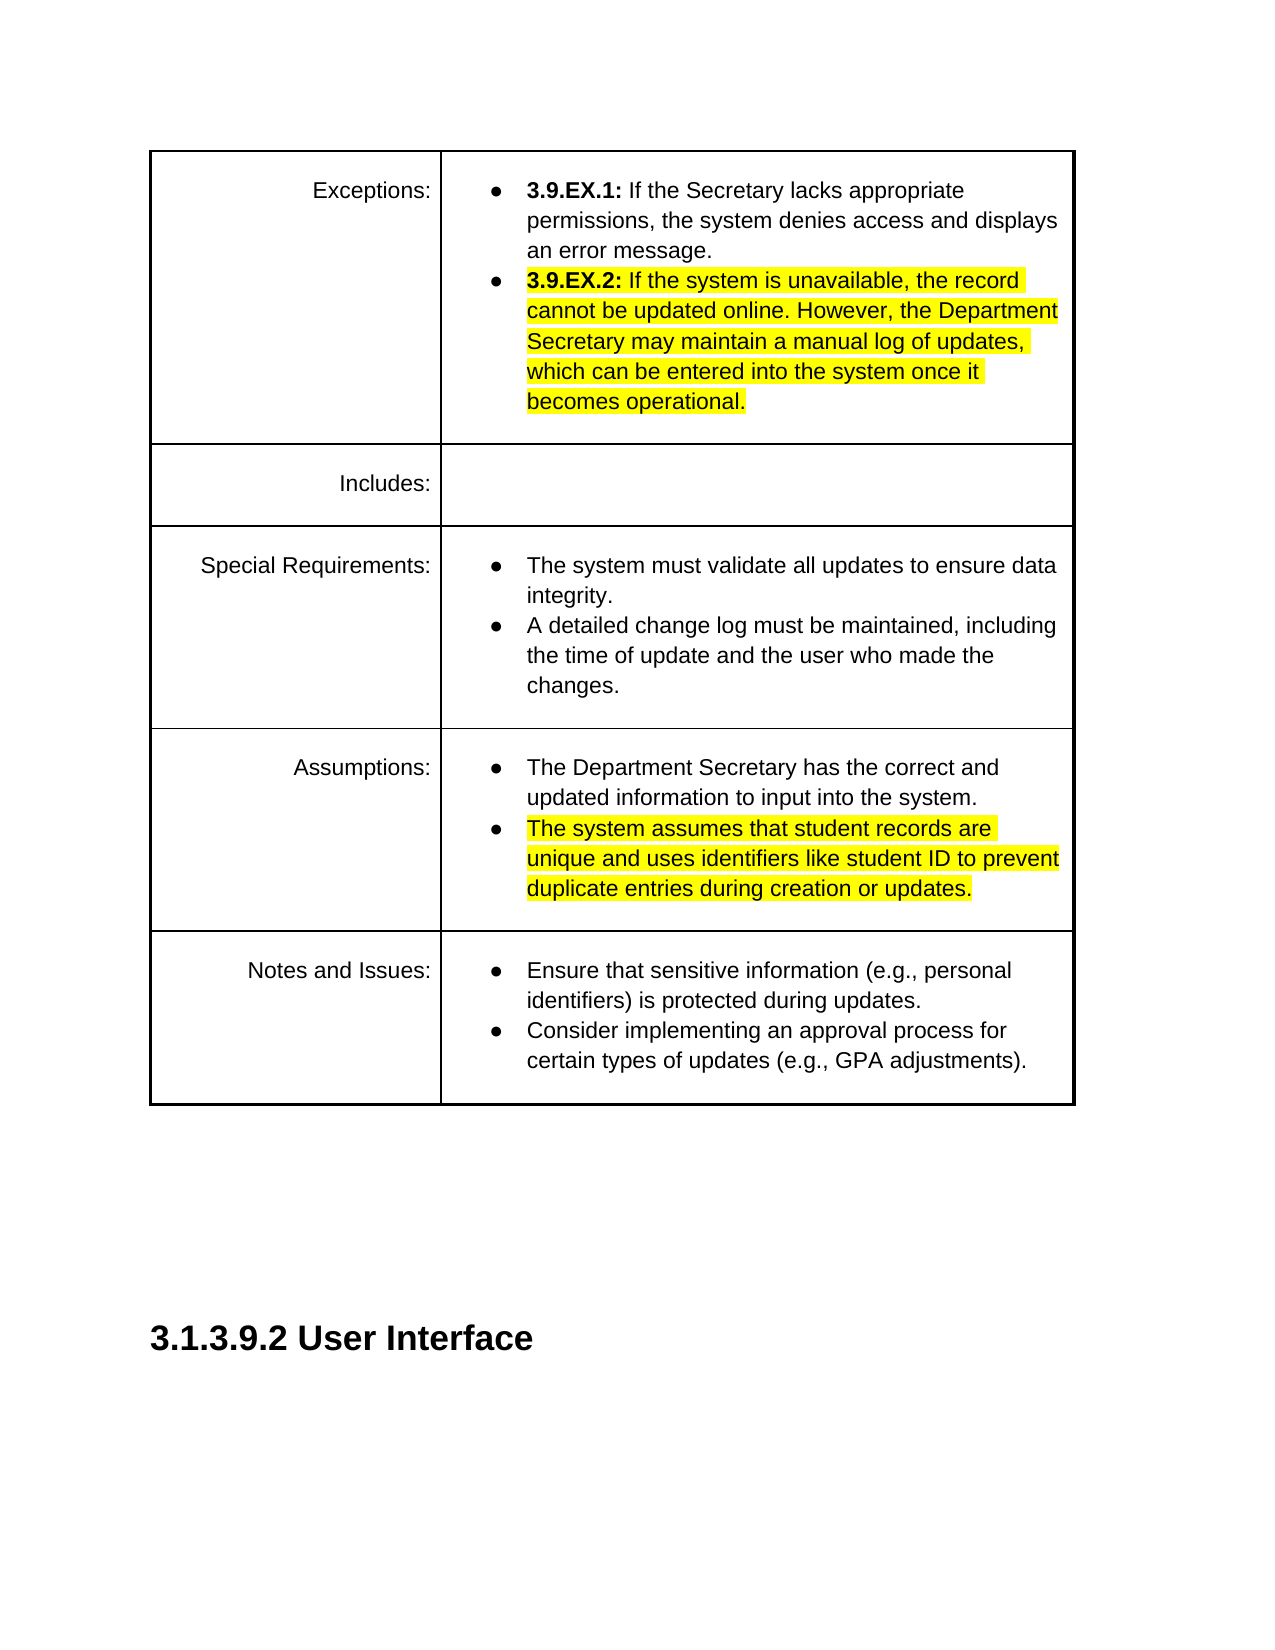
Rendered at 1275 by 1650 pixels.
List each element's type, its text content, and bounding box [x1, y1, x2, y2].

subtitle 3.1.3.9.2 User Interface [150, 1317, 1125, 1358]
table_cell Includes: [152, 445, 440, 525]
table_cell Ensure that sensitive information (e.g., personal identifiers) is protected during updates. Consider implementing an approval process for certain types of updates (e.g., GPA adjustments). [442, 932, 1072, 1103]
table_cell Assumptions: [152, 729, 440, 930]
table_cell [442, 445, 1072, 525]
table_cell Exceptions: [152, 152, 440, 443]
table_cell Special Requirements: [152, 527, 440, 728]
table_cell The Department Secretary has the correct and updated information to input into the system. The system assumes that student records are unique and uses identifiers like student ID to prevent duplicate entries during creation or updates. [442, 729, 1072, 930]
table_cell 3.9.EX.1: If the Secretary lacks appropriate permissions, the system denies access and displays an error message. 3.9.EX.2: If the system is unavailable, the record cannot be updated online. However, the Department Secretary may maintain a manual log of updates, which can be entered into the system once it becomes operational. [442, 152, 1072, 443]
table_cell Notes and Issues: [152, 932, 440, 1103]
table_cell The system must validate all updates to ensure data integrity. A detailed change log must be maintained, including the time of update and the user who made the changes. [442, 527, 1072, 728]
